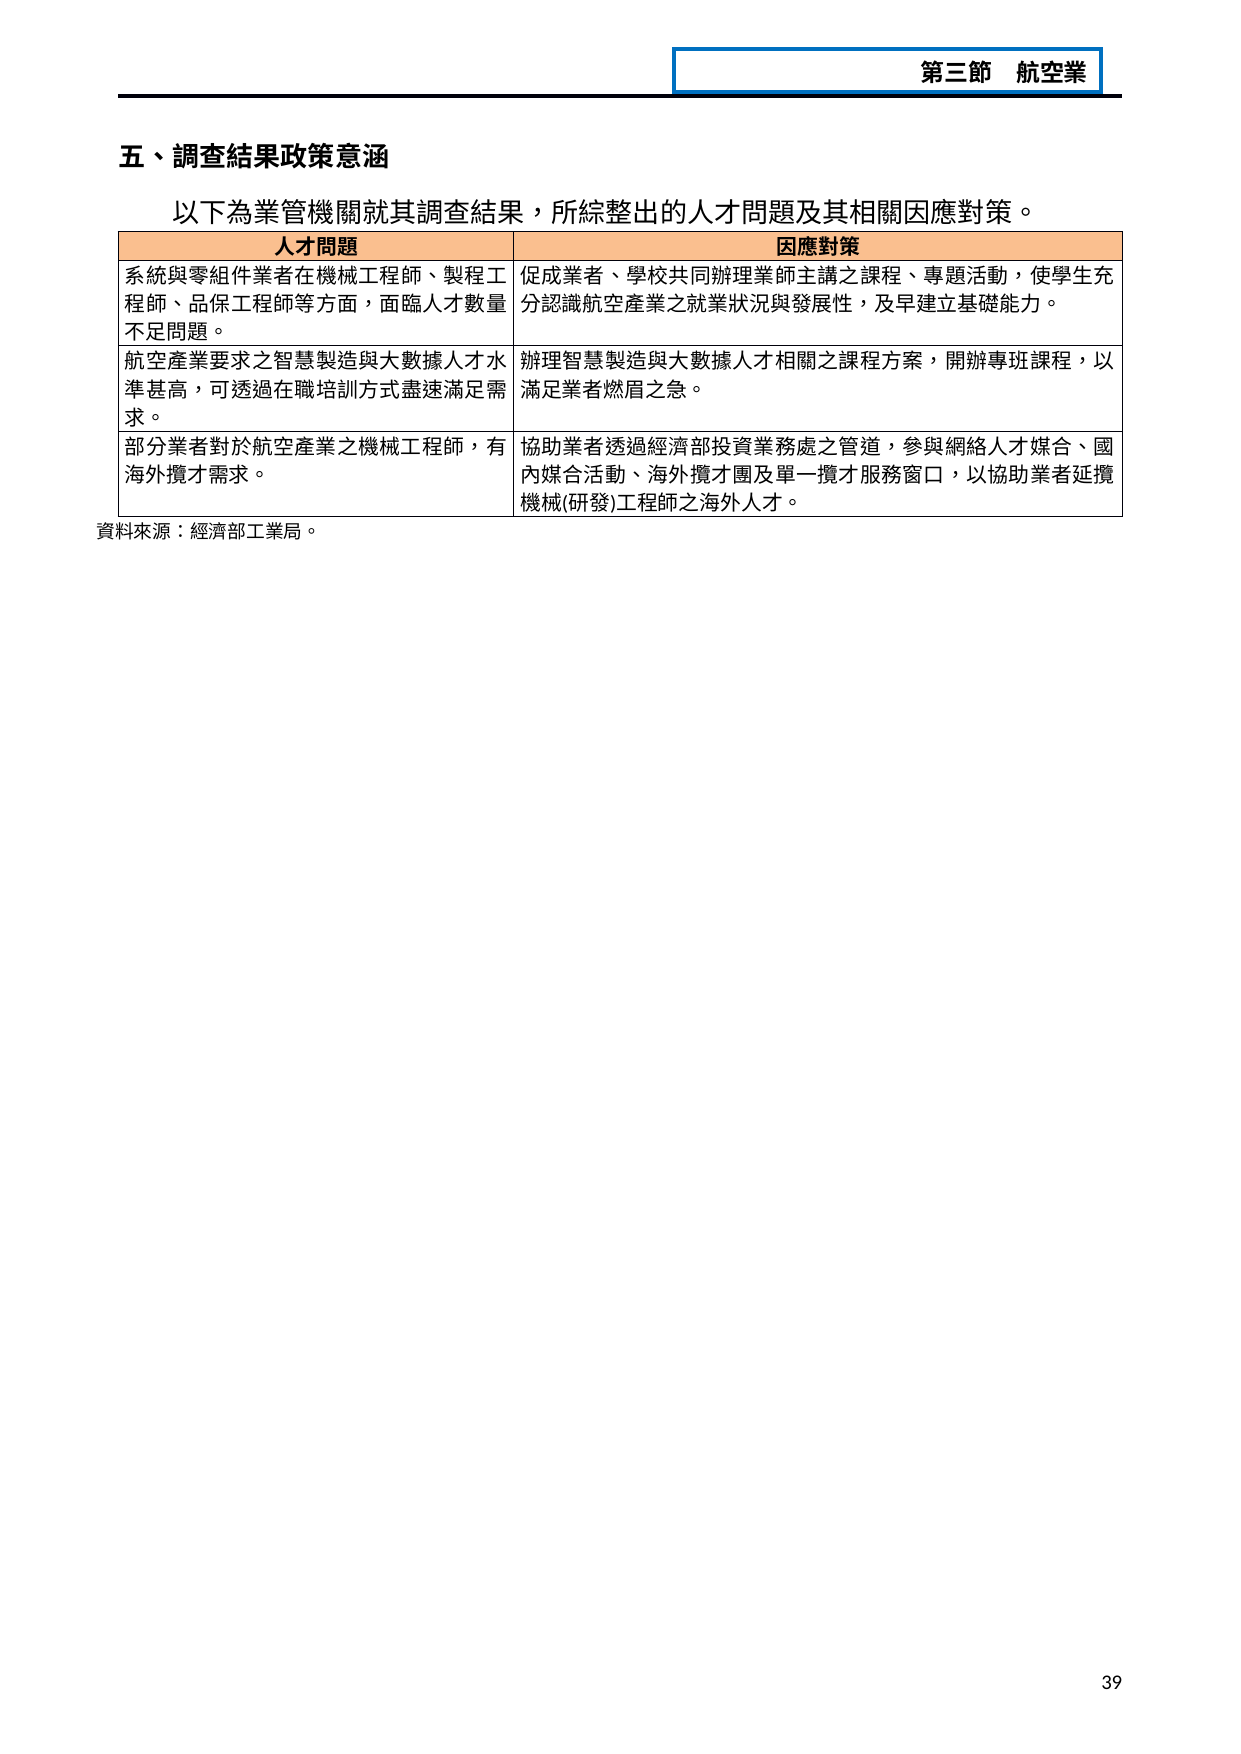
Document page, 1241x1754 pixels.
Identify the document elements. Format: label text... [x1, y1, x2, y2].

table_cell 辦理智慧製造與大數據人才相關之課程方案，開辦專班課程，以滿足業者燃眉之急。 [514, 346, 1122, 431]
text 以下為業管機關就其調查結果，所綜整出的人才問題及其相關因應對策。 [118, 187, 1122, 231]
text 五、調查結果政策意涵 [118, 130, 1122, 176]
table_header 因應對策 [514, 232, 1122, 260]
table_cell 航空產業要求之智慧製造與大數據人才水準甚高，可透過在職培訓方式盡速滿足需求。 [119, 346, 513, 431]
table_cell 系統與零組件業者在機械工程師、製程工程師、品保工程師等方面，面臨人才數量不足問題。 [119, 261, 513, 345]
table_cell 促成業者、學校共同辦理業師主講之課程、專題活動，使學生充分認識航空產業之就業狀況與發展性，及早建立基礎能力。 [514, 261, 1122, 345]
text 資料來源：經濟部工業局。 [62, 517, 1122, 543]
table_cell 部分業者對於航空產業之機械工程師，有海外攬才需求。 [119, 432, 513, 516]
table_header 人才問題 [119, 232, 513, 260]
table_cell 協助業者透過經濟部投資業務處之管道，參與網絡人才媒合、國內媒合活動、海外攬才團及單一攬才服務窗口，以協助業者延攬機械(研發)工程師之海外人才。 [514, 432, 1122, 516]
